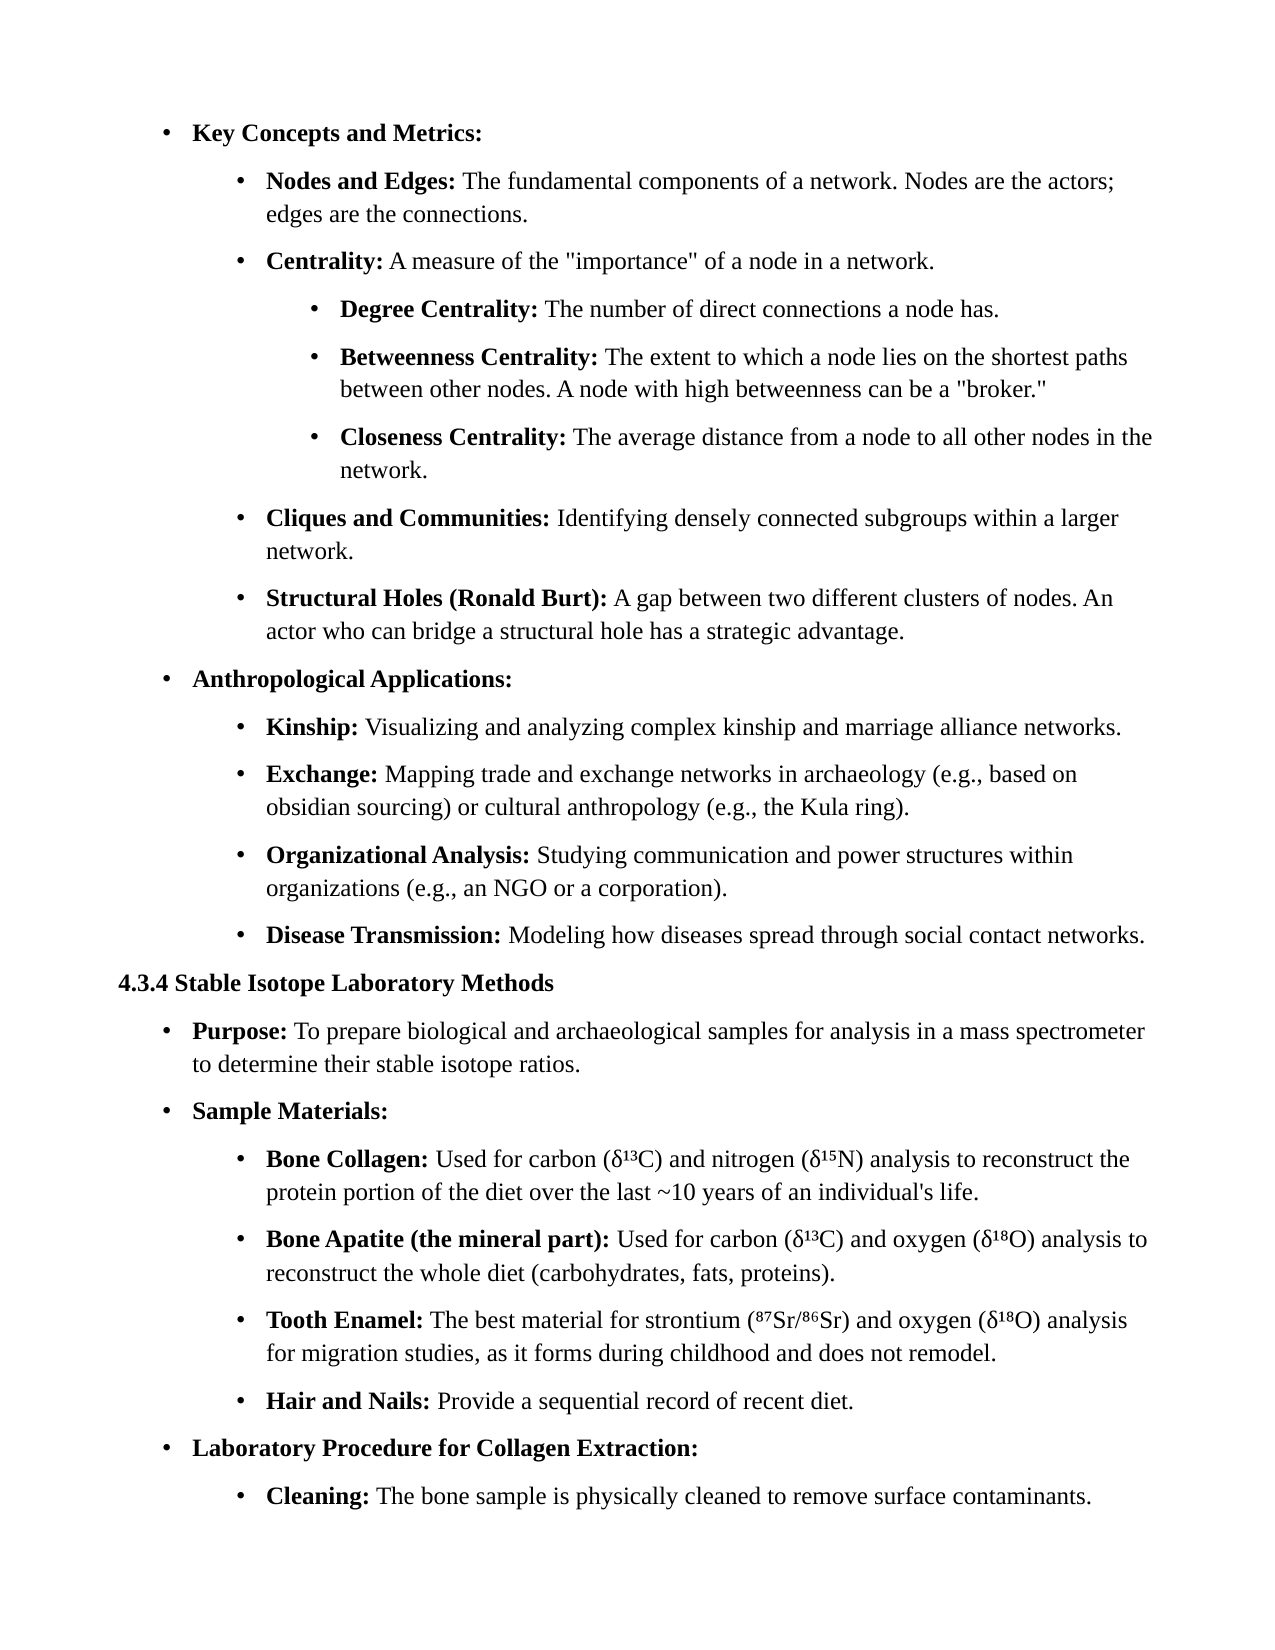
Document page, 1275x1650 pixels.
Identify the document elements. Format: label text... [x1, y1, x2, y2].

list Tooth Enamel: The best material for strontium (⁸⁷Sr/⁸⁶Sr) and oxygen (δ¹⁸O) analysis for migration studies, as it forms during childhood and does not remodel. [236, 1305, 1157, 1367]
text 4.3.4 Stable Isotope Laboratory Methods [118, 968, 1157, 997]
list Organizational Analysis: Studying communication and power structures within organizations (e.g., an NGO or a corporation). [236, 840, 1157, 902]
list Purpose: To prepare biological and archaeological samples for analysis in a mass spectrometer to determine their stable isotope ratios. [162, 1016, 1157, 1077]
list Closeness Centrality: The average distance from a node to all other nodes in the network. [310, 422, 1157, 484]
list Bone Apatite (the mineral part): Used for carbon (δ¹³C) and oxygen (δ¹⁸O) analysis to reconstruct the whole diet (carbohydrates, fats, proteins). [236, 1224, 1157, 1286]
list Bone Collagen: Used for carbon (δ¹³C) and nitrogen (δ¹⁵N) analysis to reconstruct the protein portion of the diet over the last ~10 years of an individual's life. [236, 1144, 1157, 1206]
list Anthropological Applications: [162, 664, 1157, 693]
list Cleaning: The bone sample is physically cleaned to remove surface contaminants. [236, 1481, 1157, 1510]
list Hair and Nails: Provide a sequential record of recent diet. [236, 1386, 1157, 1414]
list Betweenness Centrality: The extent to which a node lies on the shortest paths between other nodes. A node with high betweenness can be a "broker." [310, 342, 1157, 403]
list Degree Centrality: The number of direct connections a node has. [310, 294, 1157, 323]
list Cliques and Communities: Identifying densely connected subgroups within a larger network. [236, 503, 1157, 564]
list Kinship: Visualizing and analyzing complex kinship and marriage alliance networks. [236, 712, 1157, 740]
list Exchange: Mapping trade and exchange networks in archaeology (e.g., based on obsidian sourcing) or cultural anthropology (e.g., the Kula ring). [236, 759, 1157, 821]
list Sample Materials: [162, 1096, 1157, 1125]
list Structural Holes (Ronald Burt): A gap between two different clusters of nodes. An actor who can bridge a structural hole has a strategic advantage. [236, 583, 1157, 645]
list Nodes and Edges: The fundamental components of a network. Nodes are the actors; edges are the connections. [236, 166, 1157, 227]
list Disease Transmission: Modeling how diseases spread through social contact networks. [236, 921, 1157, 949]
list Laboratory Procedure for Collagen Extraction: [162, 1433, 1157, 1462]
list Key Concepts and Metrics: [162, 118, 1157, 147]
list Centrality: A measure of the "importance" of a node in a network. [236, 246, 1157, 275]
